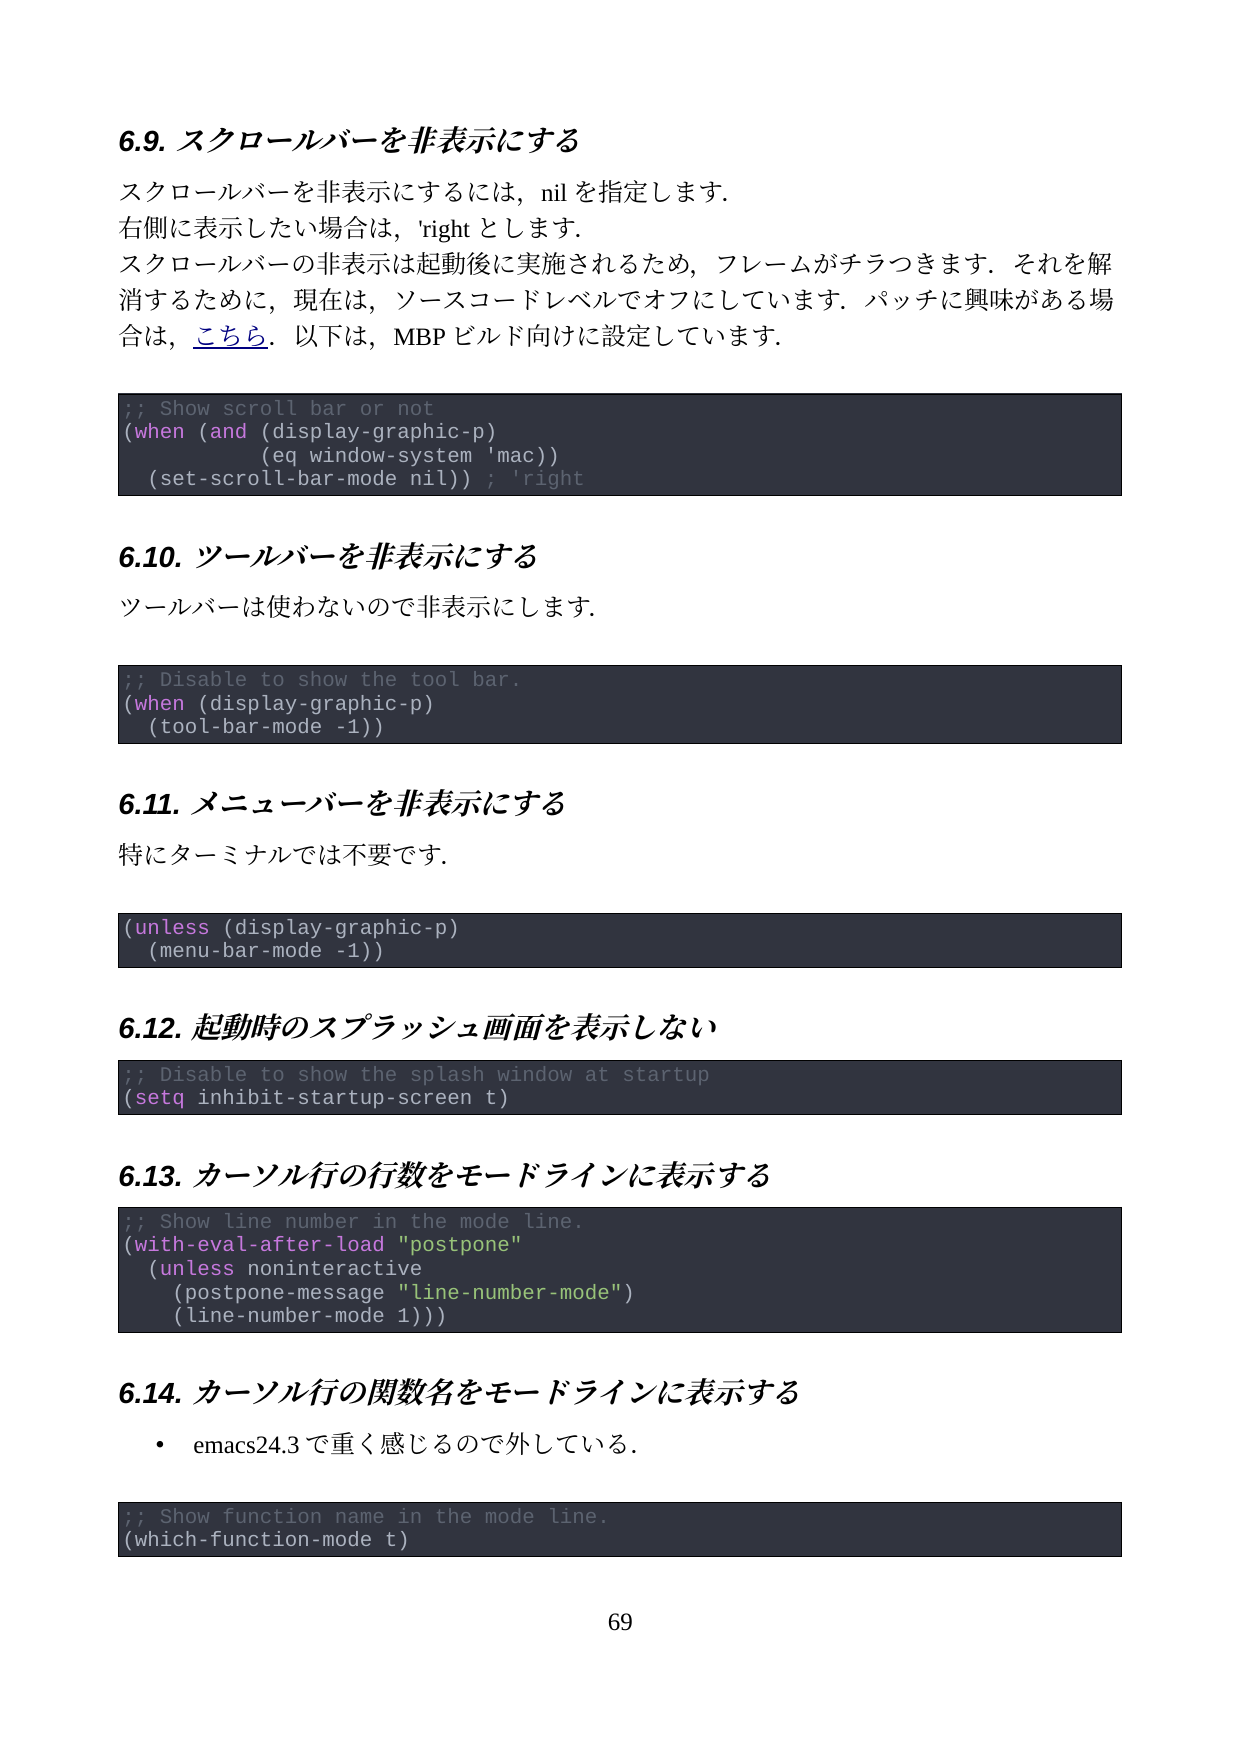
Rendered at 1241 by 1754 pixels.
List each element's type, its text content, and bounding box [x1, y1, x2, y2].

subtitle カーソル行の関数名をモードラインに表示する [118, 1370, 1122, 1412]
text (when (display-graphic-p) [119, 689, 1121, 712]
text (setq inhibit-startup-screen t) [119, 1083, 1121, 1114]
text (which-function-mode t) [119, 1526, 1121, 1556]
text (unless (display-graphic-p) [119, 914, 1121, 936]
text (tool-bar-mode -1)) [119, 712, 1121, 743]
subtitle カーソル行の行数をモードラインに表示する [118, 1152, 1122, 1194]
subtitle メニューバーを非表示にする [118, 781, 1122, 823]
subtitle ツールバーを非表示にする [118, 533, 1122, 575]
text ;; Show scroll bar or not [119, 395, 1121, 417]
text スクロールバーを非表示にするには，nil を指定します． 右側に表示したい場合は，'right とします． スクロールバーの非表示は起動後に実施されるため，フレームがチラつきます．それを解消するために，現在は，ソースコードレベルでオフにしています．パッチに興味がある場合は，こちら．以下は，MBPビルド向けに設定しています． [118, 172, 1122, 381]
subtitle 起動時のスプラッシュ画面を表示しない [118, 1005, 1122, 1047]
text (menu-bar-mode -1)) [119, 936, 1121, 967]
list emacs24.3 で重く感じるので外している． [156, 1425, 1122, 1489]
text 特にターミナルでは不要です． [118, 836, 1122, 900]
text (line-number-mode 1))) [119, 1301, 1121, 1332]
text ;; Show function name in the mode line. [119, 1503, 1121, 1526]
text ;; Show line number in the mode line. [119, 1208, 1121, 1230]
text (set-scroll-bar-mode nil)) ; 'right [119, 464, 1121, 495]
text (when (and (display-graphic-p) [119, 417, 1121, 441]
text (with-eval-after-load "postpone" [119, 1230, 1121, 1254]
text (unless noninteractive [119, 1254, 1121, 1278]
text ;; Disable to show the tool bar. [119, 666, 1121, 689]
text ;; Disable to show the splash window at startup [119, 1061, 1121, 1083]
text ツールバーは使わないので非表示にします． [118, 588, 1122, 652]
text (eq window-system 'mac)) [119, 441, 1121, 464]
subtitle スクロールバーを非表示にする [118, 118, 1122, 160]
text (postpone-message "line-number-mode") [119, 1278, 1121, 1301]
